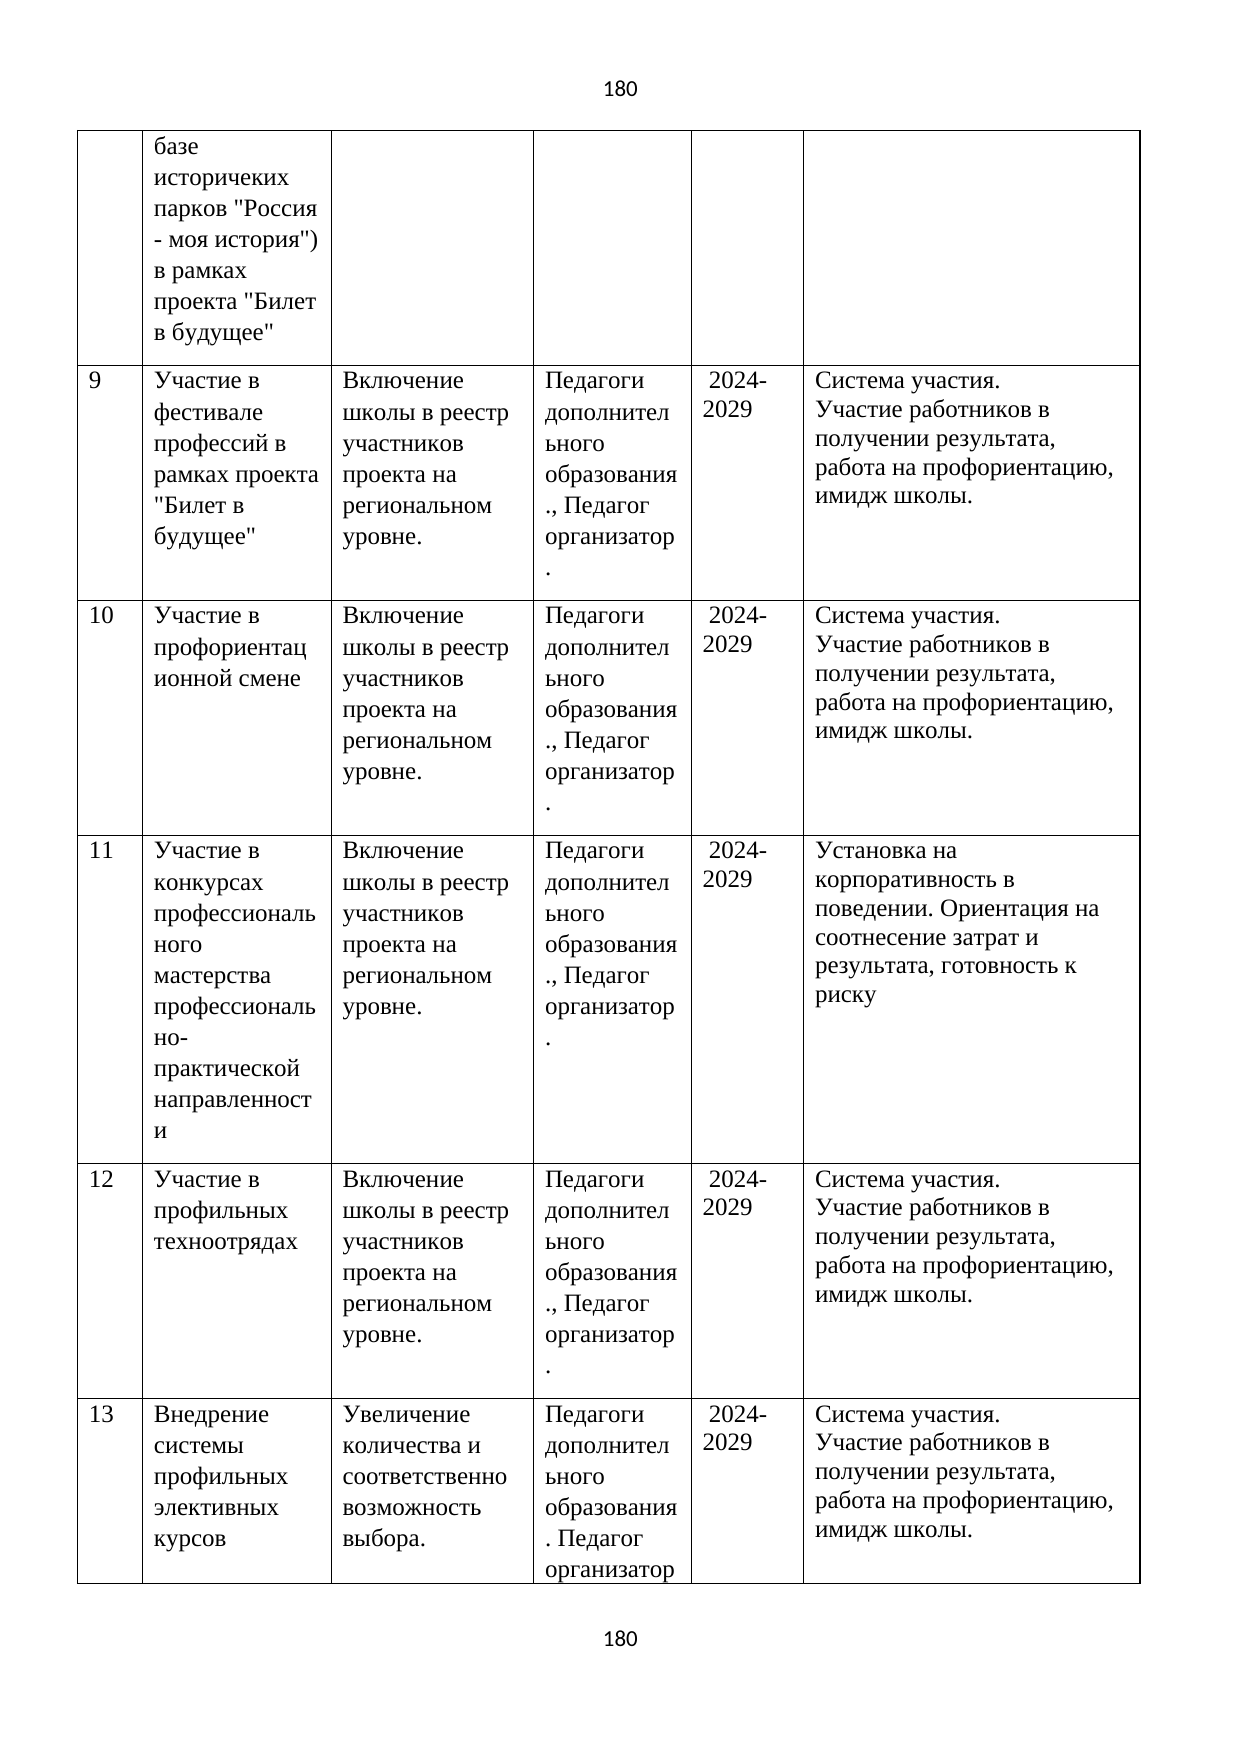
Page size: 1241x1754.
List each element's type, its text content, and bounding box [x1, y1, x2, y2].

table_cell Система участия. Участие работников в получении результата, работа на профориентацию, имидж школы. [804, 1399, 1139, 1583]
table_cell Увеличение количества и соответственно возможность выбора. [332, 1399, 533, 1583]
table_cell Участие в конкурсах профессионального мастерства профессионально-практической направленности [143, 836, 331, 1163]
table_cell Педагоги дополнительного образования., Педагог организатор. [534, 366, 691, 599]
table_cell Включение школы в реестр участников проекта на региональном уровне. [332, 836, 533, 1163]
table_cell Педагоги дополнительного образования., Педагог организатор. [534, 601, 691, 834]
table_cell 2024-2029 [692, 366, 803, 599]
table_cell [78, 131, 142, 364]
table_cell Педагоги дополнительного образования., Педагог организатор. [534, 1164, 691, 1398]
table_cell 2024-2029 [692, 1164, 803, 1398]
table_cell Включение школы в реестр участников проекта на региональном уровне. [332, 601, 533, 834]
table_cell [692, 131, 803, 364]
table_cell 2024-2029 [692, 601, 803, 834]
table_cell Система участия. Участие работников в получении результата, работа на профориентацию, имидж школы. [804, 601, 1139, 834]
table_cell базе историчеких парков "Россия - моя история") в рамках проекта "Билет в будущее" [143, 131, 331, 364]
table_cell Участие в профильных техноотрядах [143, 1164, 331, 1398]
table_cell Включение школы в реестр участников проекта на региональном уровне. [332, 1164, 533, 1398]
table_cell 12 [78, 1164, 142, 1398]
table_cell 10 [78, 601, 142, 834]
table_cell Установка на корпоративность в поведении. Ориентация на соотнесение затрат и результата, готовность к риску [804, 836, 1139, 1163]
table_cell Система участия. Участие работников в получении результата, работа на профориентацию, имидж школы. [804, 366, 1139, 599]
table_cell Внедрение системы профильных элективных курсов [143, 1399, 331, 1583]
table_cell Участие в фестивале профессий в рамках проекта "Билет в будущее" [143, 366, 331, 599]
table_cell 11 [78, 836, 142, 1163]
table_cell 9 [78, 366, 142, 599]
table_cell [804, 131, 1139, 364]
table_cell [332, 131, 533, 364]
table_cell 13 [78, 1399, 142, 1583]
table_cell 2024-2029 [692, 1399, 803, 1583]
table_cell Педагоги дополнительного образования., Педагог организатор. [534, 836, 691, 1163]
table_cell Включение школы в реестр участников проекта на региональном уровне. [332, 366, 533, 599]
table_cell [534, 131, 691, 364]
table_cell Система участия. Участие работников в получении результата, работа на профориентацию, имидж школы. [804, 1164, 1139, 1398]
table_cell Участие в профориентационной смене [143, 601, 331, 834]
table_cell Педагоги дополнительного образования. Педагог организатор [534, 1399, 691, 1583]
table_cell 2024-2029 [692, 836, 803, 1163]
